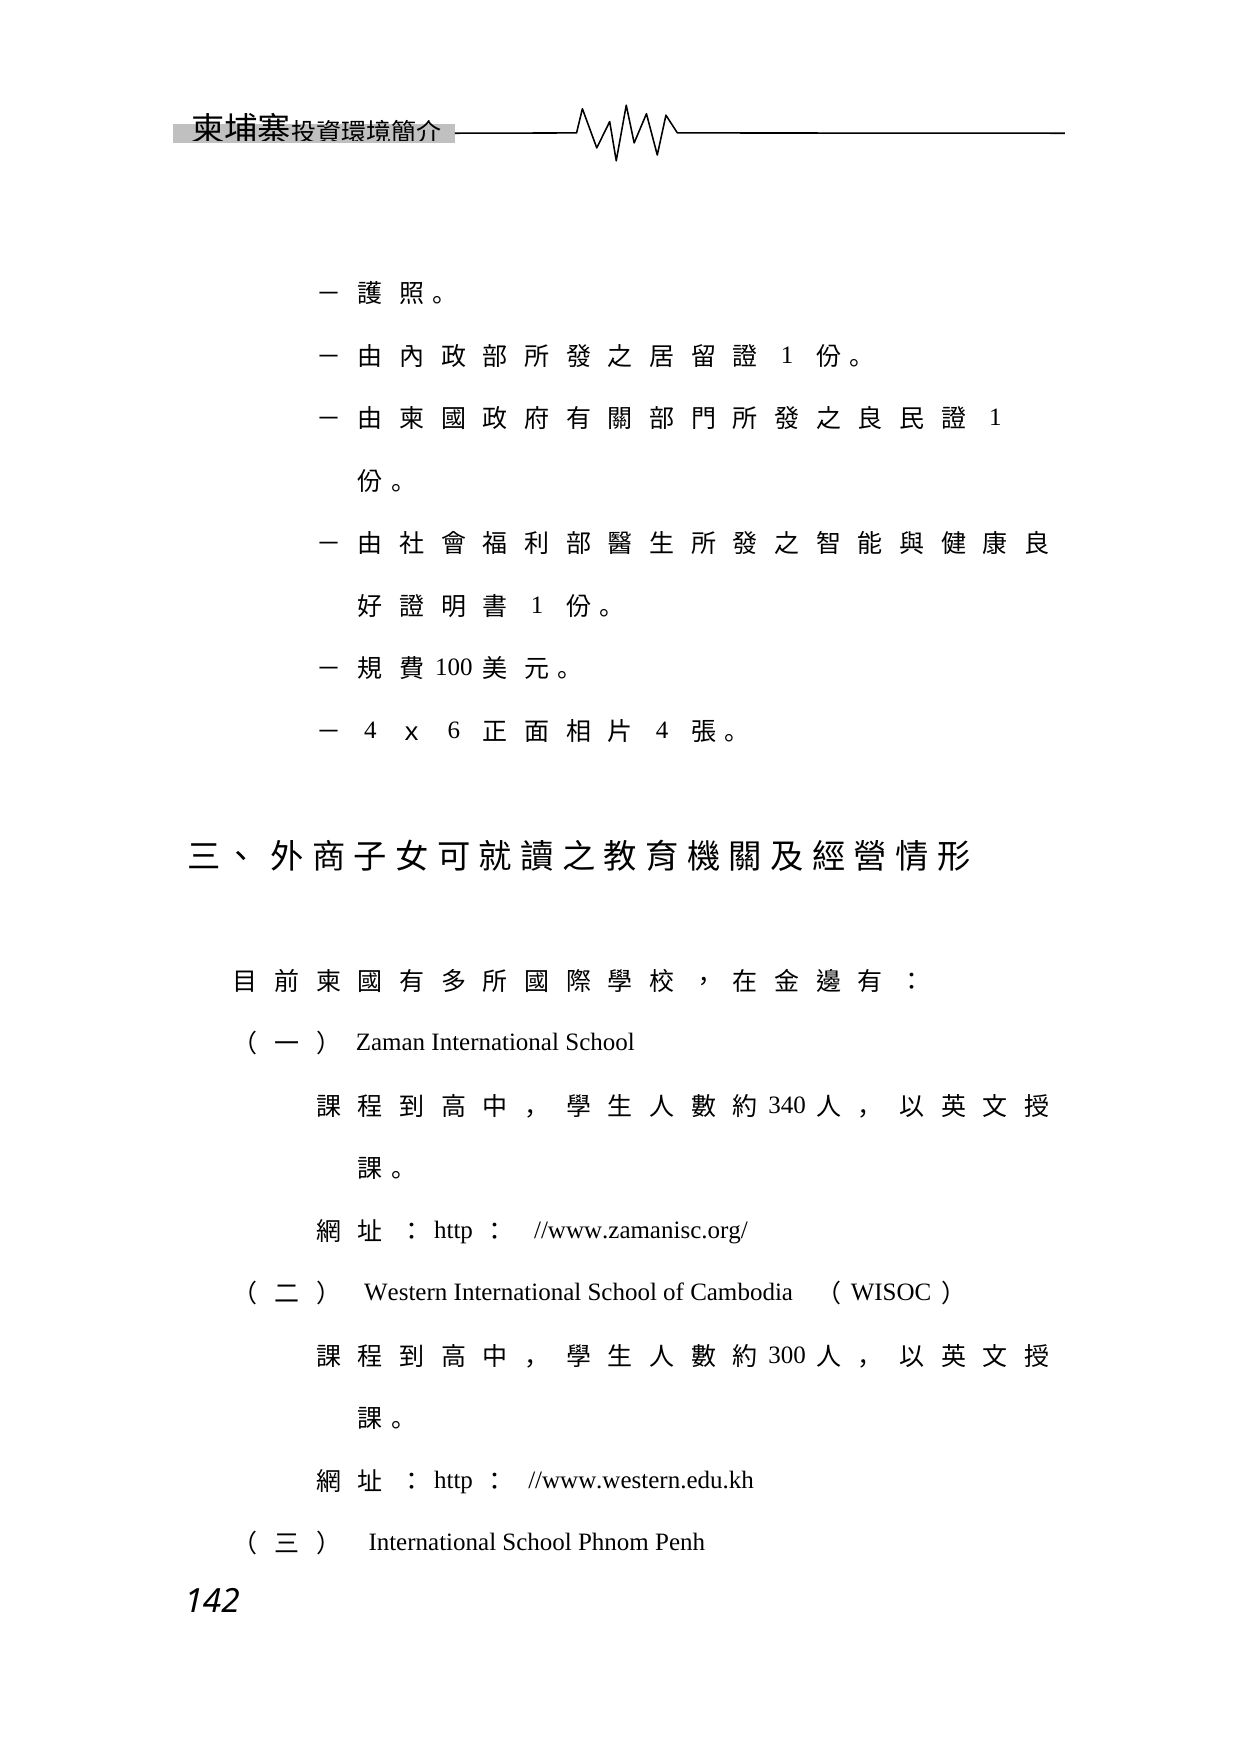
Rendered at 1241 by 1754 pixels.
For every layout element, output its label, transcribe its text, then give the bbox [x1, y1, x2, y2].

text 三、外商子女可就讀之教育機關及經營情形 [183, 813, 1058, 875]
text －4ｘ6正面相片4張。 [281, 688, 1058, 750]
text （三）International School Phnom Penh [207, 1500, 1058, 1563]
text 網址：http：//www.zamanisc.org/ [281, 1188, 1058, 1250]
text －規費100美元。 [281, 625, 1058, 688]
text －護照。 [281, 250, 1058, 313]
text 課程到高中，學生人數約340人，以英文授課。 [281, 1063, 1058, 1188]
text －由社會福利部醫生所發之智能與健康良好證明書1份。 [281, 500, 1058, 625]
text －由內政部所發之居留證1份。 [281, 313, 1058, 375]
text －由柬國政府有關部門所發之良民證1份。 [281, 375, 1058, 500]
text （二）Western International School of Cambodia（WISOC） [207, 1250, 1058, 1313]
text 網址：http：//www.western.edu.kh [281, 1438, 1058, 1500]
text 課程到高中，學生人數約300人，以英文授課。 [281, 1313, 1058, 1438]
text 目前柬國有多所國際學校，在金邊有： [207, 938, 1058, 1000]
text （一）Zaman International School [207, 1000, 1058, 1063]
